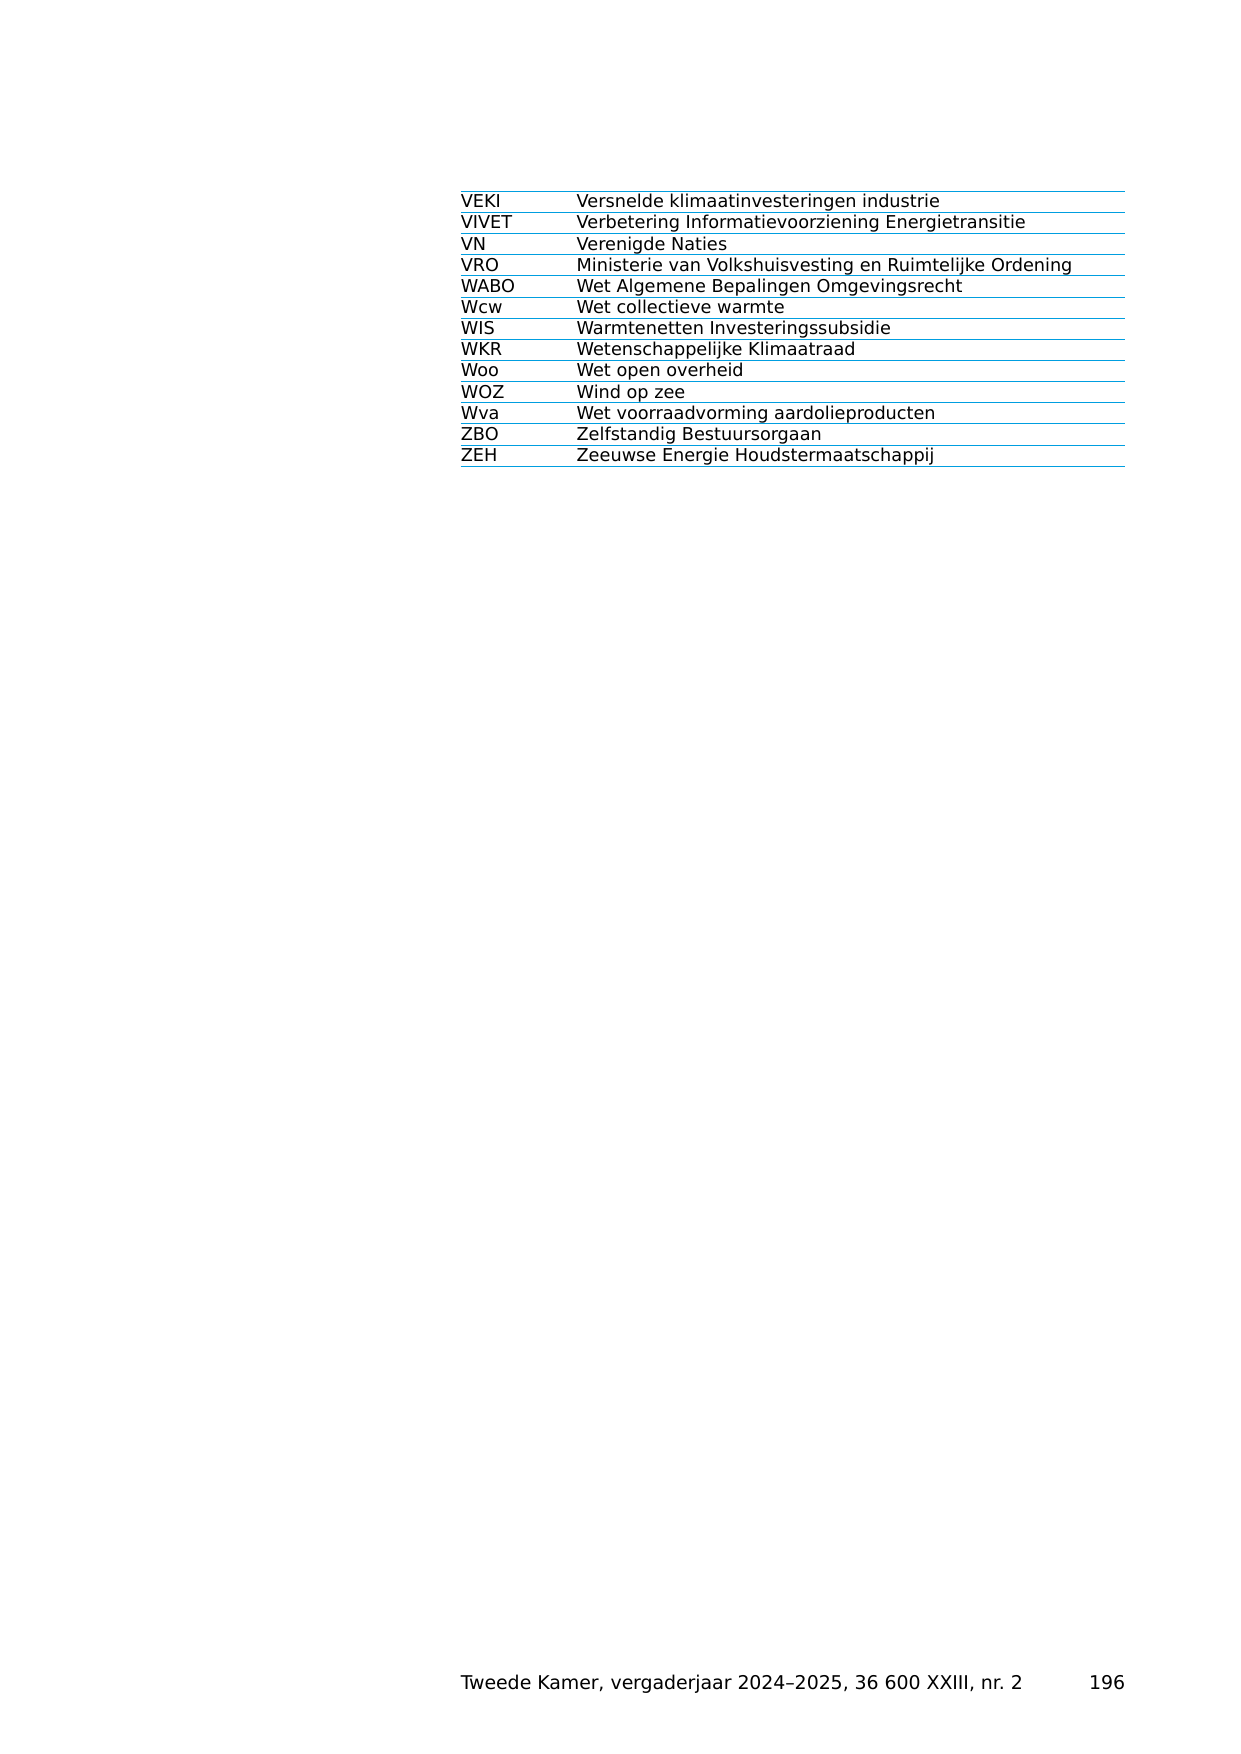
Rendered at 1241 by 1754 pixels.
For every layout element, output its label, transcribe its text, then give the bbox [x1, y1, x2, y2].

table_cell VIVET [461, 213, 573, 233]
table_cell Zeeuwse Energie Houdstermaatschappĳ [574, 446, 1125, 466]
table_cell Versnelde klimaatinvesteringen industrie [574, 192, 1125, 212]
table_cell Warmtenetten Investeringssubsidie [574, 319, 1125, 339]
table_cell Wind op zee [574, 382, 1125, 402]
table_cell WIS [461, 319, 573, 339]
table_cell WOZ [461, 382, 573, 402]
table_cell Zelfstandig Bestuursorgaan [574, 424, 1125, 444]
table_cell Wcw [461, 298, 573, 318]
table_cell Wet open overheid [574, 361, 1125, 381]
table_cell ZEH [461, 446, 573, 466]
table_cell Verenigde Naties [574, 234, 1125, 254]
table_cell VN [461, 234, 573, 254]
table_cell Woo [461, 361, 573, 381]
table_cell Verbetering Informatievoorziening Energietransitie [574, 213, 1125, 233]
table_cell WABO [461, 276, 573, 296]
table_cell VRO [461, 255, 573, 275]
table_cell VEKI [461, 192, 573, 212]
table_cell WKR [461, 340, 573, 360]
table_cell Wet voorraadvorming aardolieproducten [574, 403, 1125, 423]
table_cell Wetenschappelijke Klimaatraad [574, 340, 1125, 360]
table_cell Wva [461, 403, 573, 423]
table_cell Wet collectieve warmte [574, 298, 1125, 318]
table_cell ZBO [461, 424, 573, 444]
table_cell Wet Algemene Bepalingen Omgevingsrecht [574, 276, 1125, 296]
table_cell Ministerie van Volkshuisvesting en Ruimtelĳke Ordening [574, 255, 1125, 275]
